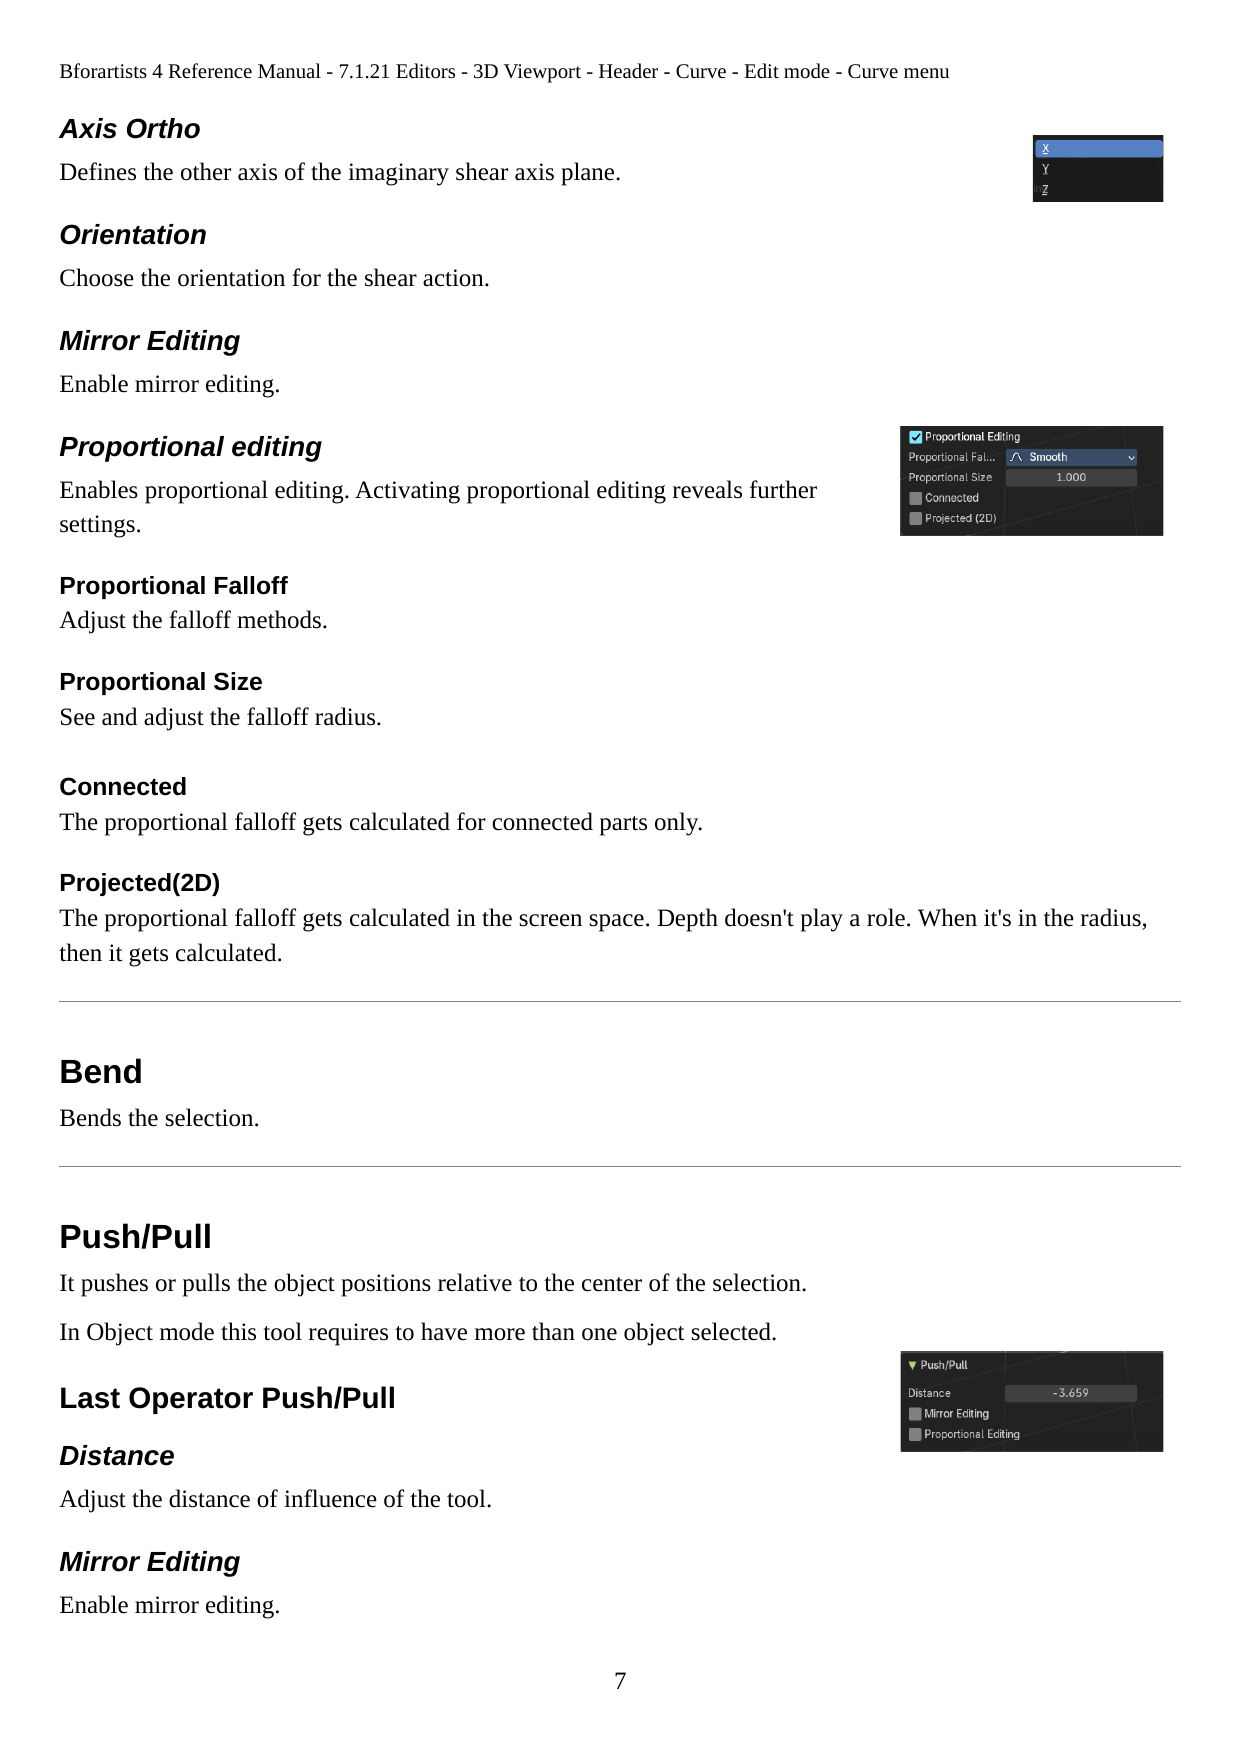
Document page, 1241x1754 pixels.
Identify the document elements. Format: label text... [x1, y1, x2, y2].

subtitle Proportional editing [59, 430, 900, 462]
subtitle Mirror Editing [59, 1546, 1181, 1577]
subtitle Axis Ortho [59, 113, 1181, 144]
subtitle [1164, 430, 1181, 462]
text The proportional falloff gets calculated in the screen space. Depth doesn't play a role. When it's in the radius, then it gets calculated. [59, 903, 1181, 966]
text The proportional falloff gets calculated for connected parts only. [59, 807, 1181, 836]
subtitle Orientation [59, 218, 1181, 250]
subtitle [1164, 1381, 1181, 1415]
text Enable mirror editing. [59, 1590, 1181, 1619]
text Choose the orientation for the shear action. [59, 263, 1181, 292]
subtitle Projected(2D) [59, 868, 1181, 897]
subtitle Push/Pull [59, 1217, 1181, 1256]
picture [900, 1351, 1164, 1452]
subtitle Distance [59, 1440, 1181, 1472]
text Enables proportional editing. Activating proportional editing reveals further settings. [59, 475, 1181, 538]
text Enable mirror editing. [59, 369, 1181, 398]
subtitle Last Operator Push/Pull [59, 1381, 900, 1415]
text See and adjust the falloff radius. [59, 702, 1181, 731]
text Defines the other axis of the imaginary shear axis plane. [59, 157, 1032, 186]
subtitle Proportional Falloff [59, 571, 1181, 599]
text Adjust the distance of influence of the tool. [59, 1484, 1181, 1513]
subtitle Proportional Size [59, 667, 1181, 696]
picture [1032, 135, 1164, 202]
text Bends the selection. [59, 1103, 1181, 1132]
text In Object mode this tool requires to have more than one object selected. [59, 1317, 1181, 1346]
subtitle Connected [59, 772, 1181, 801]
picture [900, 426, 1164, 536]
subtitle Bend [59, 1052, 1181, 1090]
subtitle Mirror Editing [59, 324, 1181, 356]
text It pushes or pulls the object positions relative to the center of the selection. [59, 1268, 1181, 1297]
text Adjust the falloff methods. [59, 606, 1181, 634]
